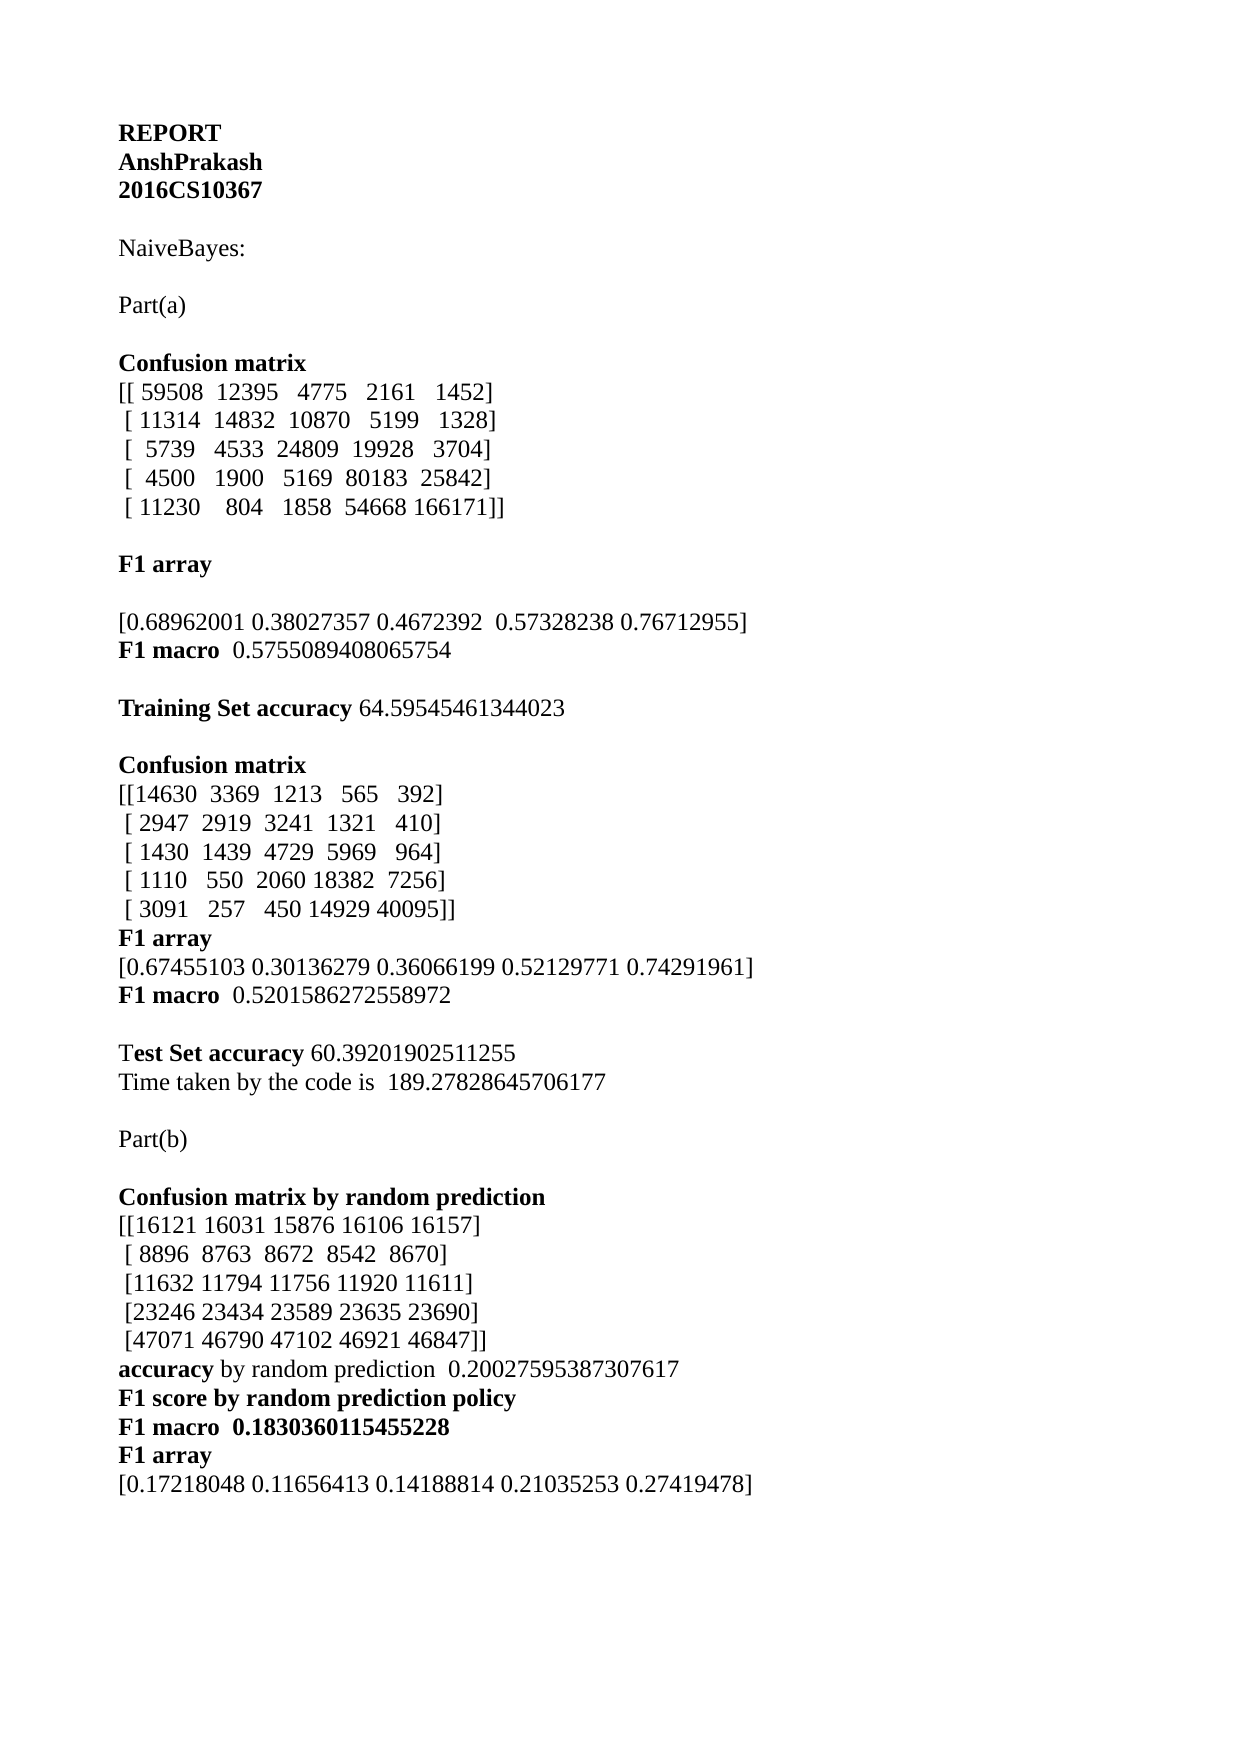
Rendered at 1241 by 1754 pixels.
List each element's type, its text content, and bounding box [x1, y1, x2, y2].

text [ 2947 2919 3241 1321 410] [118, 808, 1122, 837]
text F1 array [118, 549, 1122, 578]
text [23246 23434 23589 23635 23690] [118, 1297, 1122, 1326]
text [ 4500 1900 5169 80183 25842] [118, 463, 1122, 492]
text [ 1110 550 2060 18382 7256] [118, 866, 1122, 894]
text Confusion matrix [118, 751, 1122, 779]
text Part(b) [118, 1124, 1122, 1153]
text Training Set accuracy 64.59545461344023 [118, 693, 1122, 722]
text [ 8896 8763 8672 8542 8670] [118, 1239, 1122, 1268]
text [ 11230 804 1858 54668 166171]] [118, 492, 1122, 521]
text [0.17218048 0.11656413 0.14188814 0.21035253 0.27419478] [118, 1469, 1122, 1498]
text F1 macro 0.1830360115455228 [118, 1412, 1122, 1441]
text F1 macro 0.5755089408065754 [118, 636, 1122, 664]
text AnshPrakash [118, 147, 1122, 176]
text [0.68962001 0.38027357 0.4672392 0.57328238 0.76712955] [118, 607, 1122, 636]
text [[16121 16031 15876 16106 16157] [118, 1211, 1122, 1239]
text [ 1430 1439 4729 5969 964] [118, 837, 1122, 866]
text NaiveBayes: [118, 233, 1122, 262]
text [ 5739 4533 24809 19928 3704] [118, 434, 1122, 463]
text F1 macro 0.5201586272558972 [118, 981, 1122, 1009]
text accuracy by random prediction 0.20027595387307617 [118, 1354, 1122, 1383]
text [ 3091 257 450 14929 40095]] [118, 894, 1122, 923]
text Part(a) [118, 291, 1122, 319]
text F1 array [118, 923, 1122, 952]
text Confusion matrix [118, 348, 1122, 377]
text F1 array [118, 1441, 1122, 1469]
text REPORT [118, 118, 1122, 147]
text [11632 11794 11756 11920 11611] [118, 1268, 1122, 1297]
text [[14630 3369 1213 565 392] [118, 779, 1122, 808]
text [47071 46790 47102 46921 46847]] [118, 1326, 1122, 1354]
text [0.67455103 0.30136279 0.36066199 0.52129771 0.74291961] [118, 952, 1122, 981]
text Time taken by the code is 189.27828645706177 [118, 1067, 1122, 1096]
text [ 11314 14832 10870 5199 1328] [118, 406, 1122, 434]
text F1 score by random prediction policy [118, 1383, 1122, 1412]
text Test Set accuracy 60.39201902511255 [118, 1038, 1122, 1067]
text Confusion matrix by random prediction [118, 1182, 1122, 1211]
text 2016CS10367 [118, 176, 1122, 204]
text [[ 59508 12395 4775 2161 1452] [118, 377, 1122, 406]
